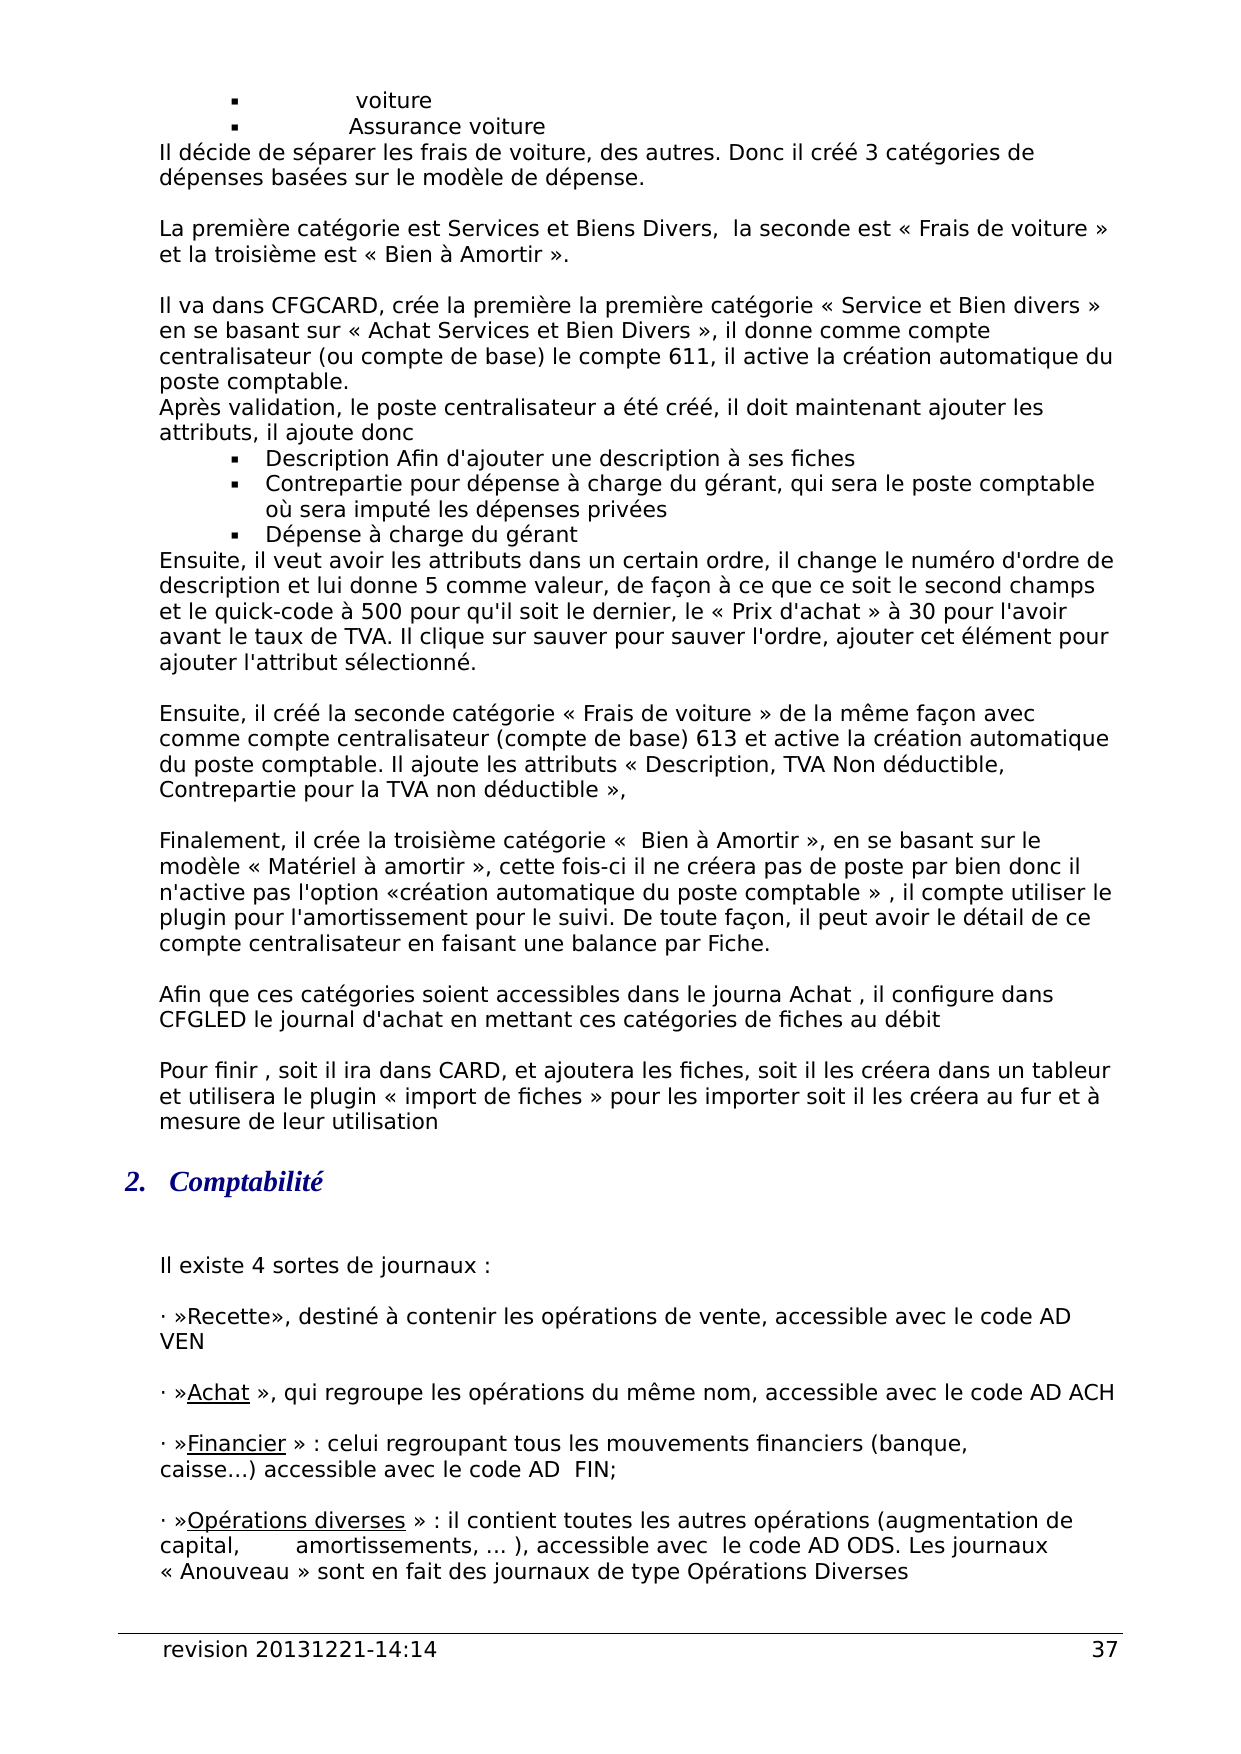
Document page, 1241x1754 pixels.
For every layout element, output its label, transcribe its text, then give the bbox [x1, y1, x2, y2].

text Pour finir , soit il ira dans CARD, et ajoutera les fiches, soit il les créera dans un tableur et utilisera le plugin « import de fiches » pour les importer soit il les créera au fur et à mesure de leur utilisation [159, 1058, 1123, 1135]
text Ensuite, il créé la seconde catégorie « Frais de voiture » de la même façon avec comme compte centralisateur (compte de base) 613 et active la création automatique du poste comptable. Il ajoute les attributs « Description, TVA Non déductible, Contrepartie pour la TVA non déductible », [159, 701, 1123, 803]
text Ensuite, il veut avoir les attributs dans un certain ordre, il change le numéro d'ordre de description et lui donne 5 comme valeur, de façon à ce que ce soit le second champs et le quick-code à 500 pour qu'il soit le dernier, le « Prix d'achat » à 30 pour l'avoir avant le taux de TVA. Il clique sur sauver pour sauver l'ordre, ajouter cet élément pour ajouter l'attribut sélectionné. [159, 548, 1123, 676]
text Il va dans CFGCARD, crée la première la première catégorie « Service et Bien divers » en se basant sur « Achat Services et Bien Divers », il donne comme compte centralisateur (ou compte de base) le compte 611, il active la création automatique du poste comptable. [159, 293, 1123, 395]
list Description Afin d'ajouter une description à ses fiches [228, 446, 1123, 471]
list Assurance voiture [228, 114, 1123, 139]
text Il existe 4 sortes de journaux : [159, 1253, 1123, 1278]
list Contrepartie pour dépense à charge du gérant, qui sera le poste comptable où sera imputé les dépenses privées [228, 471, 1123, 522]
text · »Recette», destiné à contenir les opérations de vente, accessible avec le code AD VEN [159, 1304, 1123, 1355]
text · »Financier » : celui regroupant tous les mouvements financiers (banque, [159, 1432, 1123, 1457]
text · »Achat », qui regroupe les opérations du même nom, accessible avec le code AD ACH [159, 1381, 1123, 1406]
list Dépense à charge du gérant [228, 522, 1123, 548]
text caisse...) accessible avec le code AD FIN; [159, 1457, 1123, 1483]
text Finalement, il crée la troisième catégorie « Bien à Amortir », en se basant sur le modèle « Matériel à amortir », cette fois-ci il ne créera pas de poste par bien donc il n'active pas l'option «création automatique du poste comptable » , il compte utiliser le plugin pour l'amortissement pour le suivi. De toute façon, il peut avoir le détail de ce compte centralisateur en faisant une balance par Fiche. [159, 829, 1123, 956]
text Il décide de séparer les frais de voiture, des autres. Donc il créé 3 catégories de dépenses basées sur le modèle de dépense. [159, 139, 1123, 191]
text Afin que ces catégories soient accessibles dans le journa Achat , il configure dans CFGLED le journal d'achat en mettant ces catégories de fiches au débit [159, 982, 1123, 1033]
list voiture [228, 88, 1123, 114]
text La première catégorie est Services et Biens Divers, la seconde est « Frais de voiture » et la troisième est « Bien à Amortir ». [159, 216, 1123, 267]
text Après validation, le poste centralisateur a été créé, il doit maintenant ajouter les attributs, il ajoute donc [159, 395, 1123, 446]
subtitle Comptabilité [117, 1164, 1123, 1198]
text · »Opérations diverses » : il contient toutes les autres opérations (augmentation de capital, amortissements, ... ), accessible avec le code AD ODS. Les journaux « Anouveau » sont en fait des journaux de type Opérations Diverses [159, 1508, 1123, 1585]
